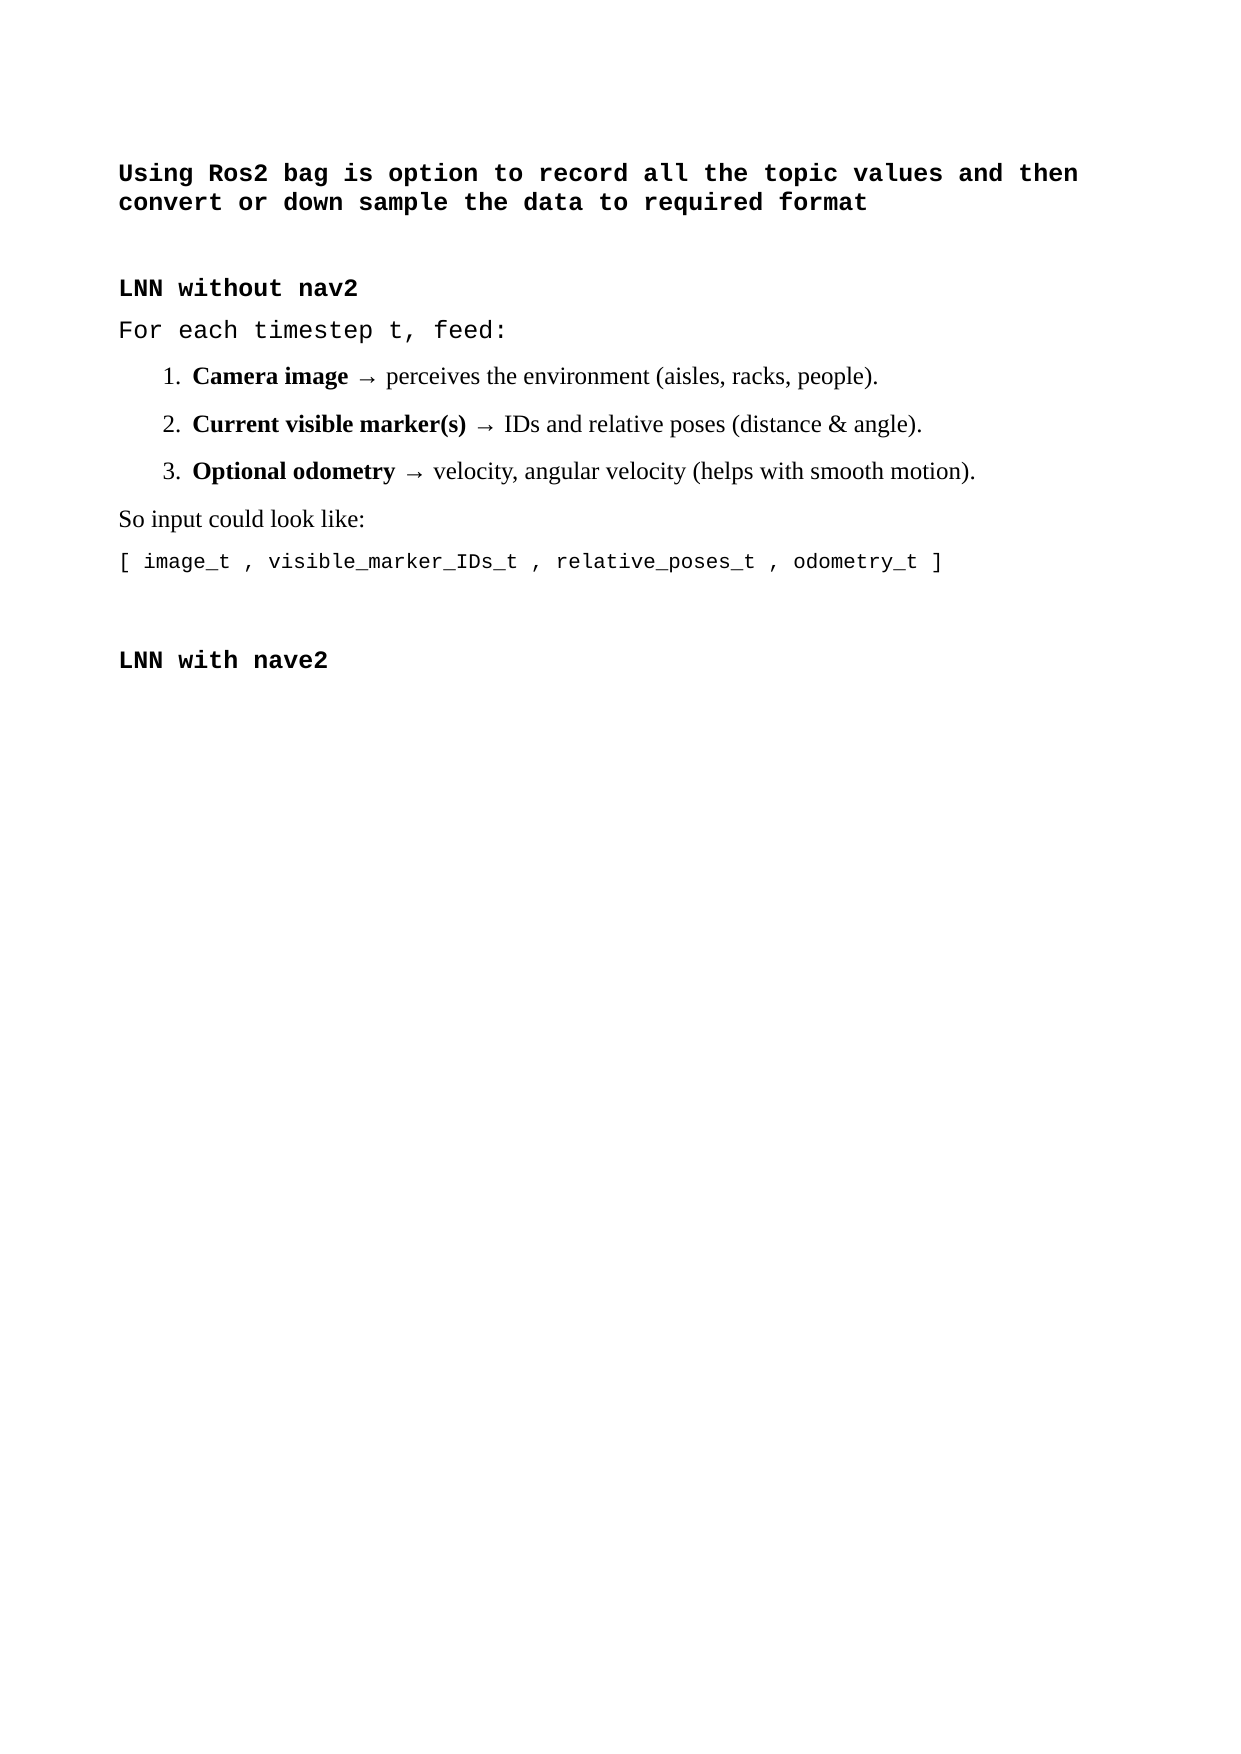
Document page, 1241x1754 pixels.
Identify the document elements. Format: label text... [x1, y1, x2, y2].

text Using Ros2 bag is option to record all the topic values and then convert or down sample the data to required format [118, 161, 1122, 218]
text LNN without nav2 [118, 275, 1122, 303]
text LNN with nave2 [118, 647, 1122, 676]
list Current visible marker(s) → IDs and relative poses (distance & angle). [162, 409, 1122, 437]
list Optional odometry → velocity, angular velocity (helps with smooth motion). [162, 456, 1122, 485]
text For each timestep t, feed: [118, 318, 1122, 346]
text So input could look like: [118, 504, 1122, 533]
text [ image_t , visible_marker_IDs_t , relative_poses_t , odometry_t ] [118, 551, 1122, 575]
list Camera image → perceives the environment (aisles, racks, people). [162, 361, 1122, 390]
